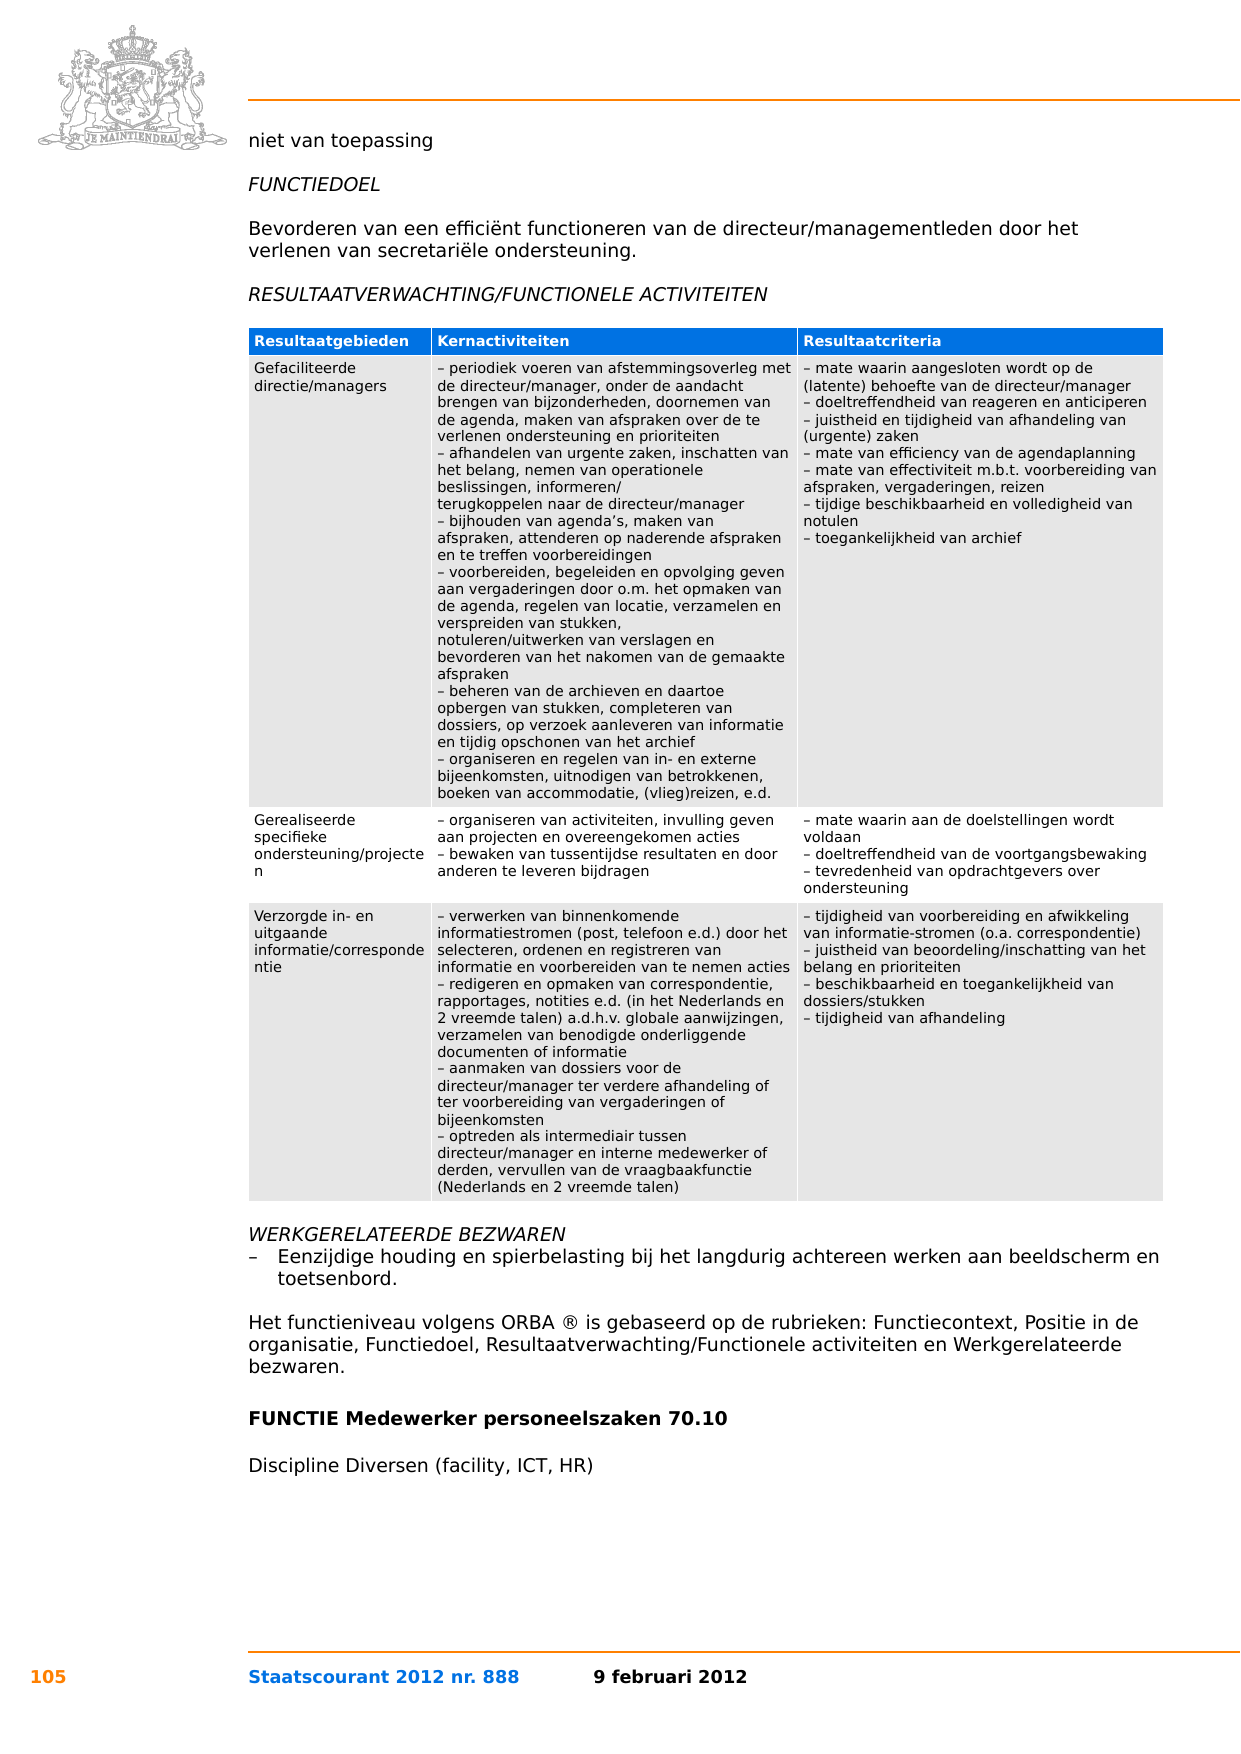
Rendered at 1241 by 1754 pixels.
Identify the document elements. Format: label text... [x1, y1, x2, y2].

table_cell – mate waarin aangesloten wordt op de (latente) behoefte van de directeur/manager – doeltreffendheid van reageren en anticiperen – juistheid en tijdigheid van afhandeling van (urgente) zaken – mate van efficiency van de agendaplanning – mate van effectiviteit m.b.t. voorbereiding van afspraken, vergaderingen, reizen – tijdige beschikbaarheid en volledigheid van notulen – toegankelijkheid van archief [798, 356, 1163, 807]
subtitle FUNCTIE Medewerker personeelszaken 70.10 [248, 1408, 1163, 1429]
table_cell Verzorgde in- en uitgaande informatie/correspondentie [249, 903, 431, 1201]
subtitle RESULTAATVERWACHTING/FUNCTIONELE ACTIVITEITEN [248, 283, 1163, 305]
table_cell Gerealiseerde specifieke ondersteuning/projecten [249, 808, 431, 902]
table_header Kernactiviteiten [432, 328, 797, 355]
table_cell – organiseren van activiteiten, invulling geven aan projecten en overeengekomen acties – bewaken van tussentijdse resultaten en door anderen te leveren bijdragen [432, 808, 797, 902]
table_header Resultaatgebieden [249, 328, 431, 355]
subtitle WERKGERELATEERDE BEZWAREN [248, 1224, 1163, 1246]
text Discipline Diversen (facility, ICT, HR) [248, 1454, 1163, 1477]
table_cell – verwerken van binnenkomende informatiestromen (post, telefoon e.d.) door het selecteren, ordenen en registreren van informatie en voorbereiden van te nemen acties – redigeren en opmaken van correspondentie, rapportages, notities e.d. (in het Nederlands en 2 vreemde talen) a.d.h.v. globale aanwijzingen, verzamelen van benodigde onderliggende documenten of informatie – aanmaken van dossiers voor de directeur/manager ter verdere afhandeling of ter voorbereiding van vergaderingen of bijeenkomsten – optreden als intermediair tussen directeur/manager en interne medewerker of derden, vervullen van de vraagbaakfunctie (Nederlands en 2 vreemde talen) [432, 903, 797, 1201]
table_cell – mate waarin aan de doelstellingen wordt voldaan – doeltreffendheid van de voortgangsbewaking – tevredenheid van opdrachtgevers over ondersteuning [798, 808, 1163, 902]
text – Eenzijdige houding en spierbelasting bij het langdurig achtereen werken aan beeldscherm en toetsenbord. [248, 1246, 1163, 1290]
text Het functieniveau volgens ORBA ® is gebaseerd op de rubrieken: Functiecontext, Positie in de organisatie, Functiedoel, Resultaatverwachting/Functionele activiteiten en Werkgerelateerde bezwaren. [248, 1312, 1163, 1378]
picture [38, 25, 227, 150]
text niet van toepassing [248, 130, 1163, 152]
table_header Resultaatcriteria [798, 328, 1163, 355]
table_cell Gefaciliteerde directie/managers [249, 356, 431, 807]
table_cell – periodiek voeren van afstemmingsoverleg met de directeur/manager, onder de aandacht brengen van bijzonderheden, doornemen van de agenda, maken van afspraken over de te verlenen ondersteuning en prioriteiten – afhandelen van urgente zaken, inschatten van het belang, nemen van operationele beslissingen, informeren/ terugkoppelen naar de directeur/manager – bijhouden van agenda’s, maken van afspraken, attenderen op naderende afspraken en te treffen voorbereidingen – voorbereiden, begeleiden en opvolging geven aan vergaderingen door o.m. het opmaken van de agenda, regelen van locatie, verzamelen en verspreiden van stukken, notuleren/uitwerken van verslagen en bevorderen van het nakomen van de gemaakte afspraken – beheren van de archieven en daartoe opbergen van stukken, completeren van dossiers, op verzoek aanleveren van informatie en tijdig opschonen van het archief – organiseren en regelen van in- en externe bijeenkomsten, uitnodigen van betrokkenen, boeken van accommodatie, (vlieg)reizen, e.d. [432, 356, 797, 807]
table_cell – tijdigheid van voorbereiding en afwikkeling van informatie-stromen (o.a. correspondentie) – juistheid van beoordeling/inschatting van het belang en prioriteiten – beschikbaarheid en toegankelijkheid van dossiers/stukken – tijdigheid van afhandeling [798, 903, 1163, 1201]
subtitle FUNCTIEDOEL [248, 174, 1163, 196]
text Bevorderen van een efficiënt functioneren van de directeur/managementleden door het verlenen van secretariële ondersteuning. [248, 218, 1163, 262]
